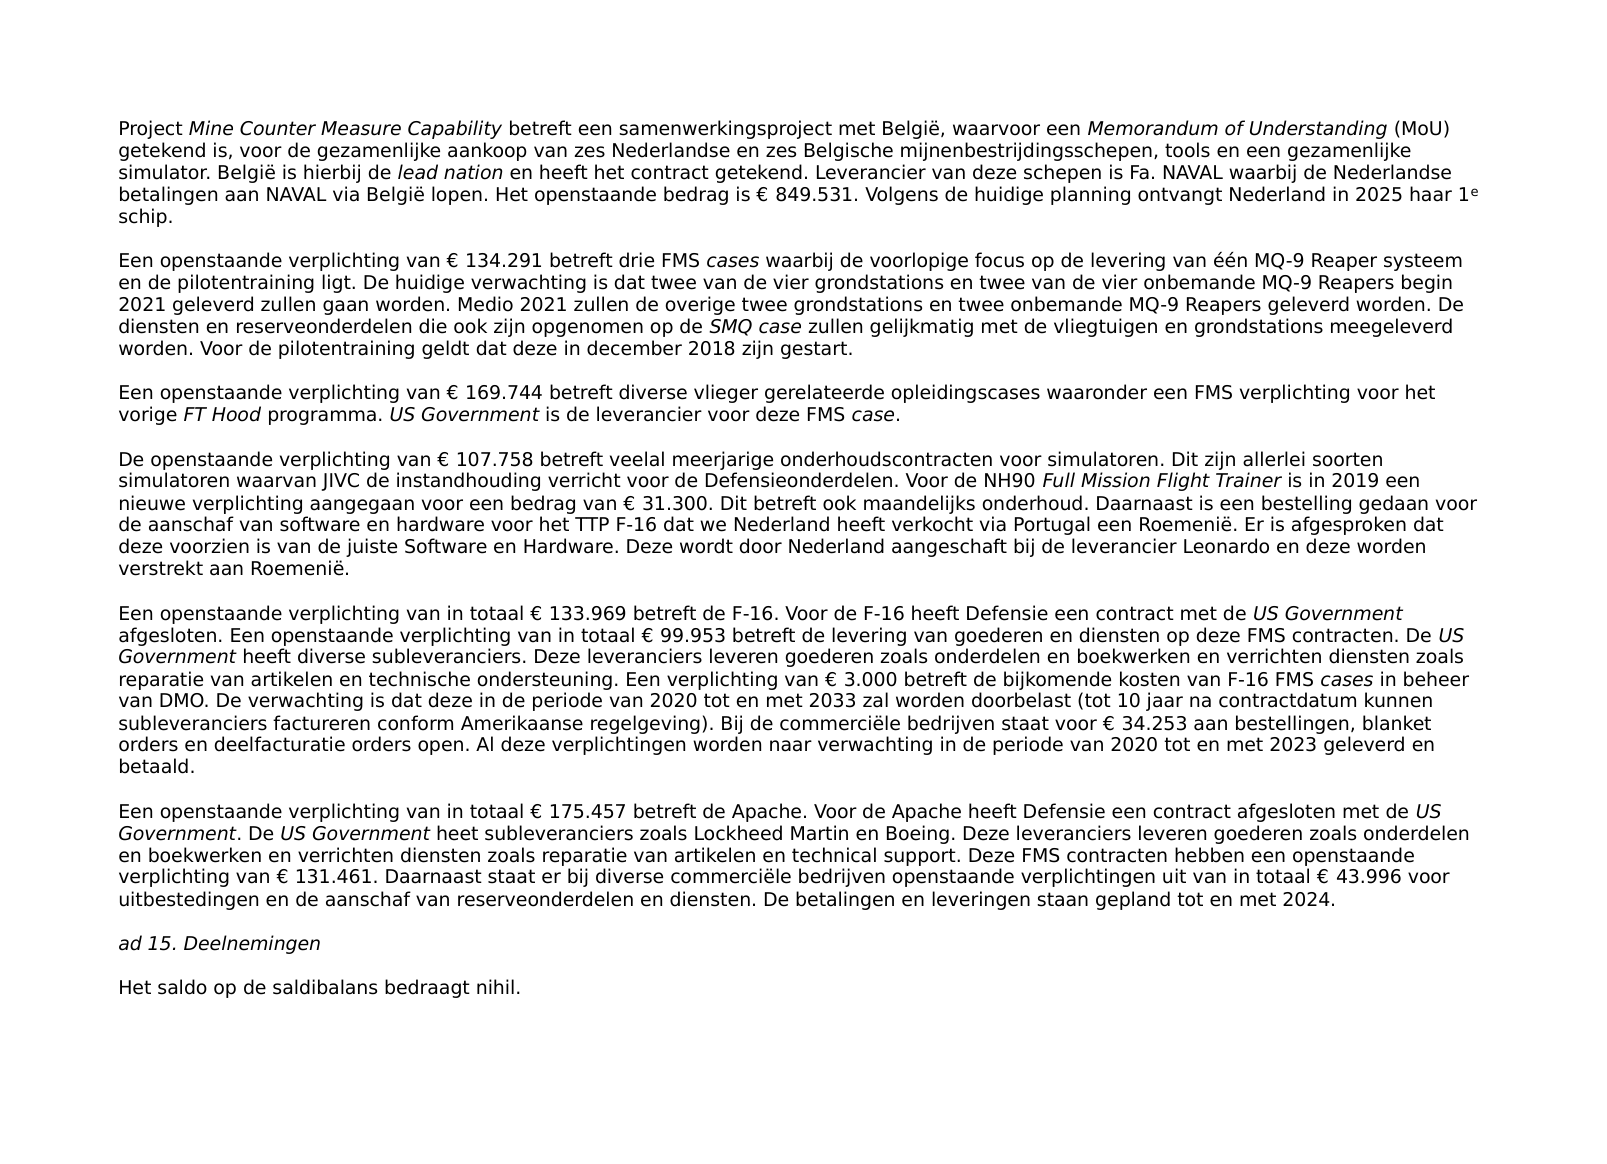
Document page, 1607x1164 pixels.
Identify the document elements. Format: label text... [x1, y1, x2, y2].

text Een openstaande verplichting van in totaal € 133.969 betreft de F-16. Voor de F-16 heeft Defensie een contract met de US Government afgesloten. Een openstaande verplichting van in totaal € 99.953 betreft de levering van goederen en diensten op deze FMS contracten. De US Government heeft diverse subleveranciers. Deze leveranciers leveren goederen zoals onderdelen en boekwerken en verrichten diensten zoals reparatie van artikelen en technische ondersteuning. Een verplichting van € 3.000 betreft de bijkomende kosten van F-16 FMS cases in beheer van DMO. De verwachting is dat deze in de periode van 2020 tot en met 2033 zal worden doorbelast (tot 10 jaar na contractdatum kunnen subleveranciers factureren conform Amerikaanse regelgeving). Bij de commerciële bedrijven staat voor € 34.253 aan bestellingen, blanket orders en deelfacturatie orders open. Al deze verplichtingen worden naar verwachting in de periode van 2020 tot en met 2023 geleverd en betaald. [118, 602, 1488, 778]
text De openstaande verplichting van € 107.758 betreft veelal meerjarige onderhoudscontracten voor simulatoren. Dit zijn allerlei soorten simulatoren waarvan JIVC de instandhouding verricht voor de Defensieonderdelen. Voor de NH90 Full Mission Flight Trainer is in 2019 een nieuwe verplichting aangegaan voor een bedrag van € 31.300. Dit betreft ook maandelijks onderhoud. Daarnaast is een bestelling gedaan voor de aanschaf van software en hardware voor het TTP F-16 dat we Nederland heeft verkocht via Portugal een Roemenië. Er is afgesproken dat deze voorzien is van de juiste Software en Hardware. Deze wordt door Nederland aangeschaft bij de leverancier Leonardo en deze worden verstrekt aan Roemenië. [118, 448, 1488, 580]
text Een openstaande verplichting van € 169.744 betreft diverse vlieger gerelateerde opleidingscases waaronder een FMS verplichting voor het vorige FT Hood programma. US Government is de leverancier voor deze FMS case. [118, 382, 1488, 426]
subtitle ad 15. Deelnemingen [118, 933, 1488, 954]
text Project Mine Counter Measure Capability betreft een samenwerkingsproject met België, waarvoor een Memorandum of Understanding (MoU) getekend is, voor de gezamenlijke aankoop van zes Nederlandse en zes Belgische mijnenbestrijdingsschepen, tools en een gezamenlijke simulator. België is hierbij de lead nation en heeft het contract getekend. Leverancier van deze schepen is Fa. NAVAL waarbij de Nederlandse betalingen aan NAVAL via België lopen. Het openstaande bedrag is € 849.531. Volgens de huidige planning ontvangt Nederland in 2025 haar 1e schip. [118, 118, 1488, 228]
text Een openstaande verplichting van € 134.291 betreft drie FMS cases waarbij de voorlopige focus op de levering van één MQ-9 Reaper systeem en de pilotentraining ligt. De huidige verwachting is dat twee van de vier grondstations en twee van de vier onbemande MQ-9 Reapers begin 2021 geleverd zullen gaan worden. Medio 2021 zullen de overige twee grondstations en twee onbemande MQ-9 Reapers geleverd worden. De diensten en reserveonderdelen die ook zijn opgenomen op de SMQ case zullen gelijkmatig met de vliegtuigen en grondstations meegeleverd worden. Voor de pilotentraining geldt dat deze in december 2018 zijn gestart. [118, 250, 1488, 360]
text Het saldo op de saldibalans bedraagt nihil. [118, 977, 1488, 999]
text Een openstaande verplichting van in totaal € 175.457 betreft de Apache. Voor de Apache heeft Defensie een contract afgesloten met de US Government. De US Government heet subleveranciers zoals Lockheed Martin en Boeing. Deze leveranciers leveren goederen zoals onderdelen en boekwerken en verrichten diensten zoals reparatie van artikelen en technical support. Deze FMS contracten hebben een openstaande verplichting van € 131.461. Daarnaast staat er bij diverse commerciële bedrijven openstaande verplichtingen uit van in totaal € 43.996 voor uitbestedingen en de aanschaf van reserveonderdelen en diensten. De betalingen en leveringen staan gepland tot en met 2024. [118, 801, 1488, 910]
